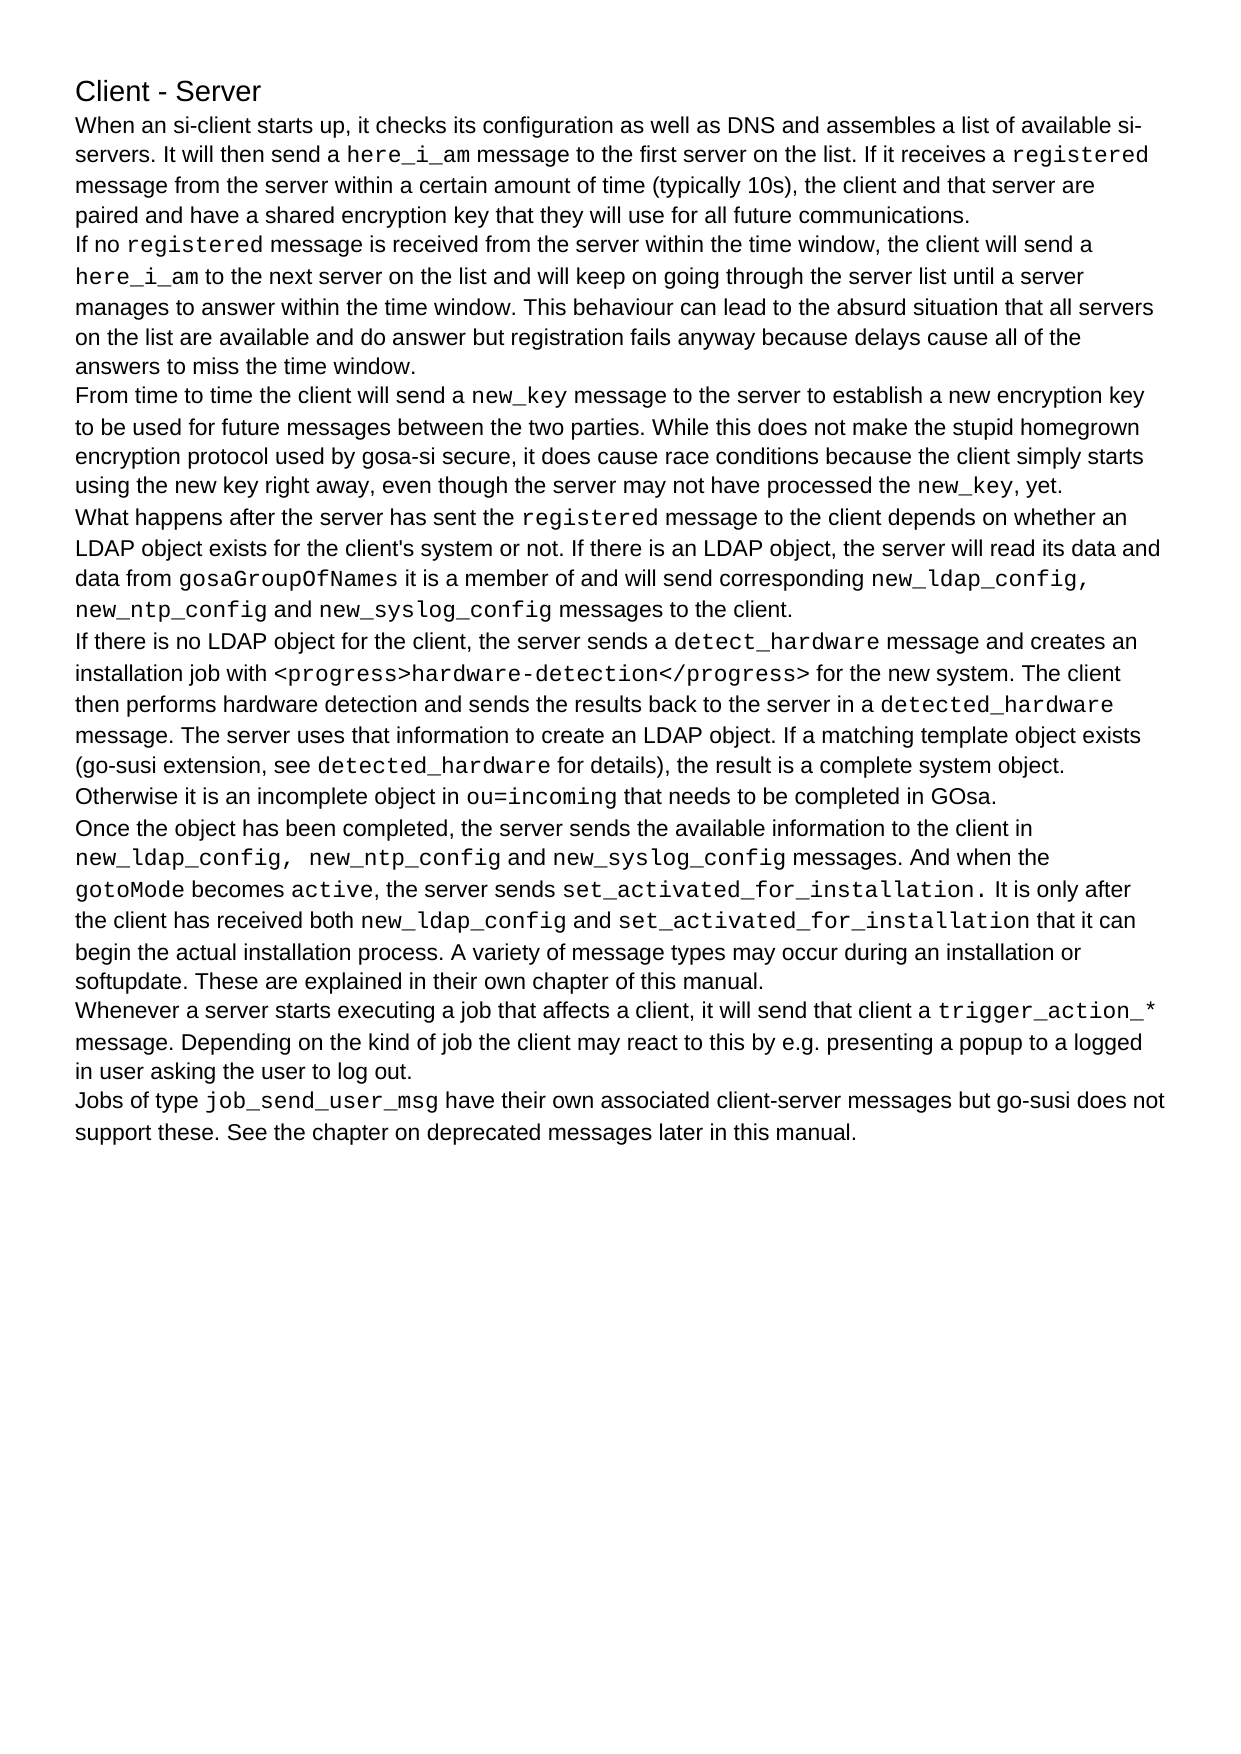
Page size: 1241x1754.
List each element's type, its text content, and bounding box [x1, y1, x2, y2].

text If there is no LDAP object for the client, the server sends a detect_hardware message and creates an installation job with <progress>hardware-detection</progress> for the new system. The client then performs hardware detection and sends the results back to the server in a detected_hardware message. The server uses that information to create an LDAP object. If a matching template object exists (go-susi extension, see detected_hardware for details), the result is a complete system object. Otherwise it is an incomplete object in ou=incoming that needs to be completed in GOsa. [75, 629, 1165, 812]
text From time to time the client will send a new_key message to the server to establish a new encryption key to be used for future messages between the two parties. While this does not make the stupid homegrown encryption protocol used by gosa-si secure, it does cause race conditions because the client simply starts using the new key right away, even though the server may not have processed the new_key, yet. [75, 383, 1165, 501]
text If no registered message is received from the server within the time window, the client will send a here_i_am to the next server on the list and will keep on going through the server list until a server manages to answer within the time window. This behaviour can lead to the absurd situation that all servers on the list are available and do answer but registration fails anyway because delays cause all of the answers to miss the time window. [75, 232, 1165, 379]
text Whenever a server starts executing a job that affects a client, it will send that client a trigger_action_* message. Depending on the kind of job the client may react to this by e.g. presenting a popup to a logged in user asking the user to log out. [75, 998, 1165, 1084]
text Jobs of type job_send_user_msg have their own associated client-server messages but go-susi does not support these. See the chapter on deprecated messages later in this manual. [75, 1088, 1165, 1145]
subtitle Client - Server [75, 75, 1165, 108]
text Once the object has been completed, the server sends the available information to the client in new_ldap_config, new_ntp_config and new_syslog_config messages. And when the gotoMode becomes active, the server sends set_activated_for_installation. It is only after the client has received both new_ldap_config and set_activated_for_installation that it can begin the actual installation process. A variety of message types may occur during an installation or softupdate. These are explained in their own chapter of this manual. [75, 816, 1165, 994]
text What happens after the server has sent the registered message to the client depends on whether an LDAP object exists for the client's system or not. If there is an LDAP object, the server will read its data and data from gosaGroupOfNames it is a member of and will send corresponding new_ldap_config, new_ntp_config and new_syslog_config messages to the client. [75, 505, 1165, 625]
text When an si-client starts up, it checks its configuration as well as DNS and assembles a list of available si-servers. It will then send a here_i_am message to the first server on the list. If it receives a registered message from the server within a certain amount of time (typically 10s), the client and that server are paired and have a shared encryption key that they will use for all future communications. [75, 112, 1165, 228]
